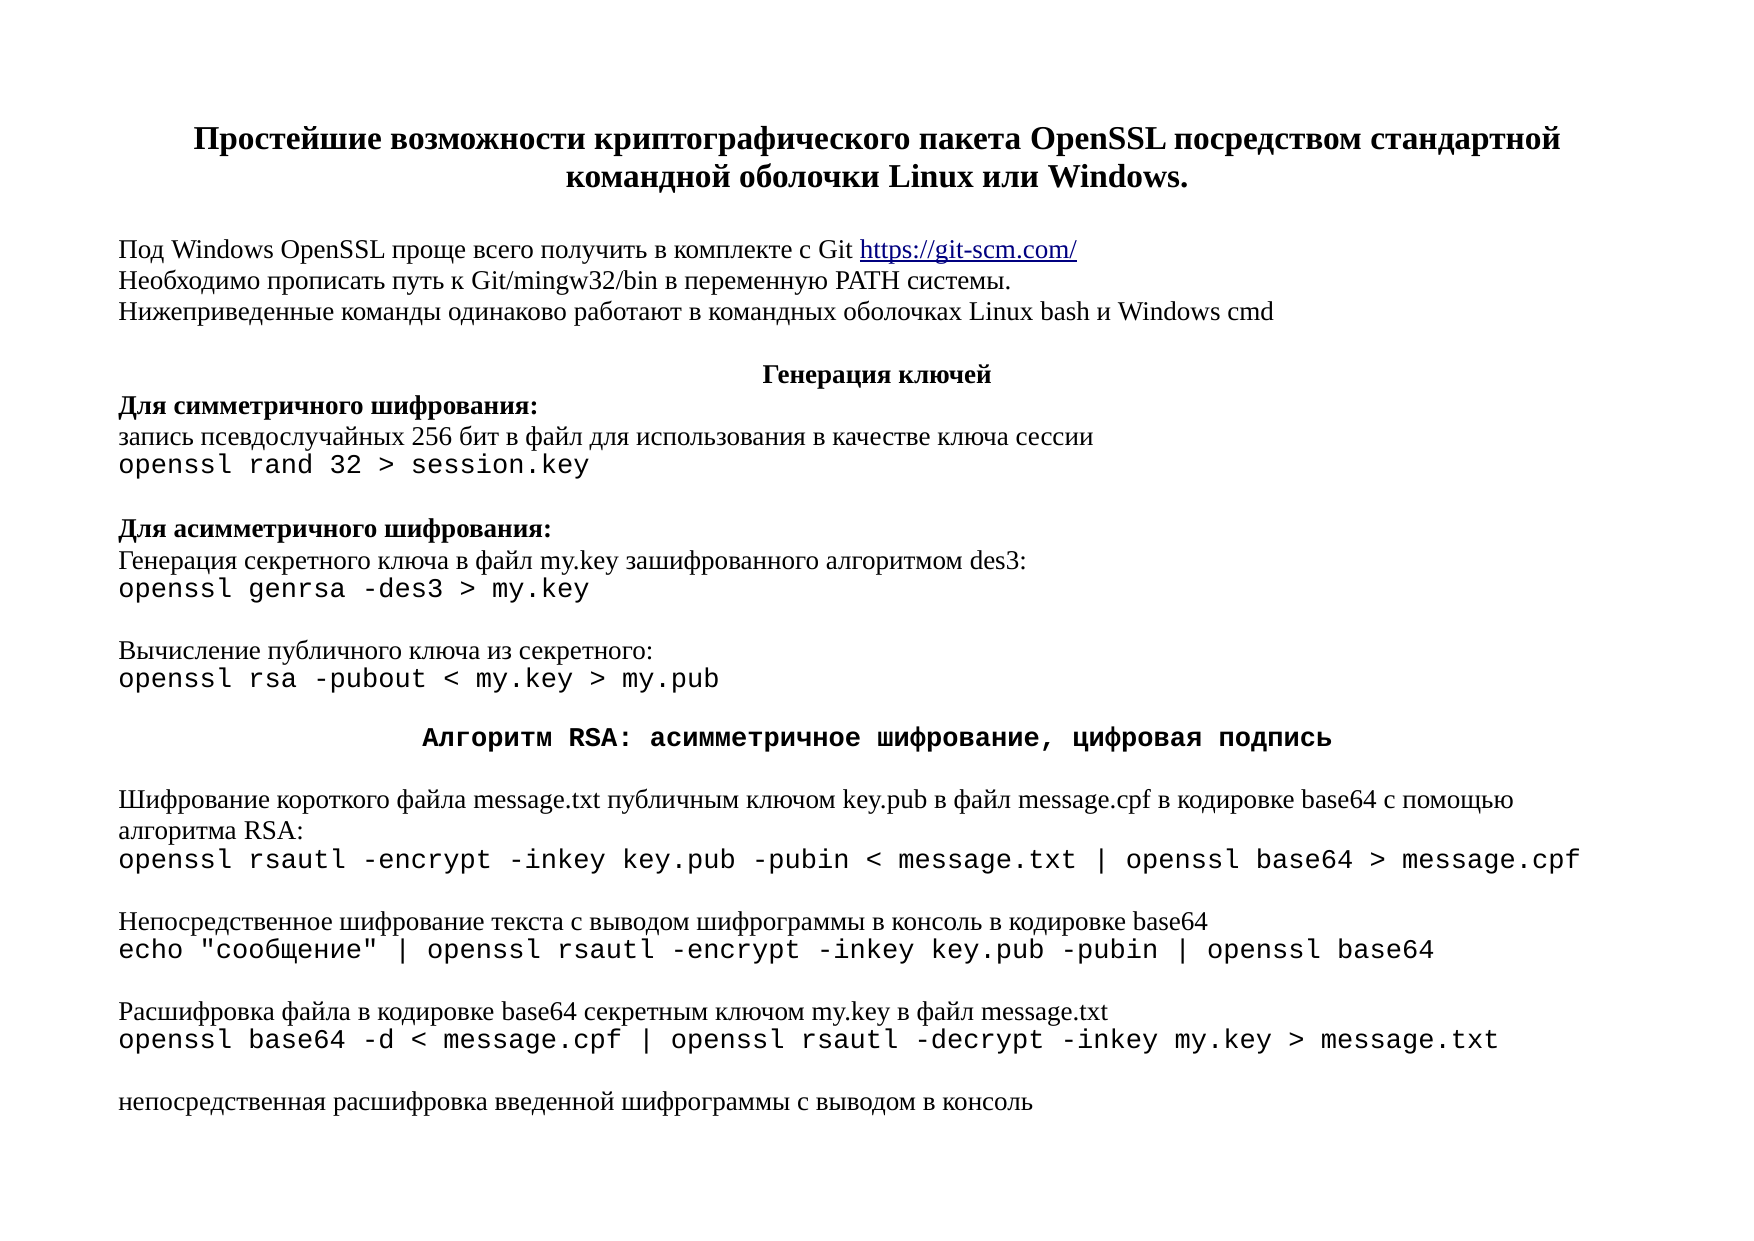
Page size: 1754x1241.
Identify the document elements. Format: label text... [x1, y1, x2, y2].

text openssl base64 -d < message.cpf | openssl rsautl -decrypt -inkey my.key > message.txt [118, 1026, 1636, 1057]
text Шифрование короткого файла message.txt публичным ключом key.pub в файл message.cpf в кодировке base64 с помощью алгоритма RSA: [118, 783, 1636, 846]
text Простейшие возможности криптографического пакета OpenSSL посредством стандартной командной оболочки Linux или Windows. [118, 118, 1636, 195]
text openssl rand 32 > session.key [118, 451, 1636, 482]
text openssl rsautl -encrypt -inkey key.pub -pubin < message.txt | openssl base64 > message.cpf [118, 846, 1636, 876]
text непосредственная расшифровка введенной шифрограммы с выводом в консоль [118, 1085, 1636, 1116]
text Непосредственное шифрование текста с выводом шифрограммы в консоль в кодировке base64 [118, 904, 1636, 936]
text Для асимметричного шифрования: [118, 513, 1636, 544]
text echo "сообщение" | openssl rsautl -encrypt -inkey key.pub -pubin | openssl base64 [118, 936, 1636, 966]
text Расшифровка файла в кодировке base64 секретным ключом my.key в файл message.txt [118, 995, 1636, 1026]
text Вычисление публичного ключа из секретного: [118, 634, 1636, 665]
text openssl genrsa -des3 > my.key [118, 575, 1636, 606]
text запись псевдослучайных 256 бит в файл для использования в качестве ключа сессии [118, 420, 1636, 451]
text Нижеприведенные команды одинаково работают в командных оболочках Linux bash и Windows cmd [118, 295, 1636, 327]
text openssl rsa -pubout < my.key > my.pub [118, 665, 1636, 696]
text Необходимо прописать путь к Git/mingw32/bin в переменную PATH системы. [118, 264, 1636, 295]
text Под Windows OpenSSL проще всего получить в комплекте с Git https://git-scm.com/ [118, 233, 1636, 264]
text Генерация ключей [118, 358, 1636, 389]
text Алгоритм RSA: асимметричное шифрование, цифровая подпись [118, 724, 1636, 755]
text Генерация секретного ключа в файл my.key зашифрованного алгоритмом des3: [118, 544, 1636, 575]
text Для симметричного шифрования: [118, 389, 1636, 420]
